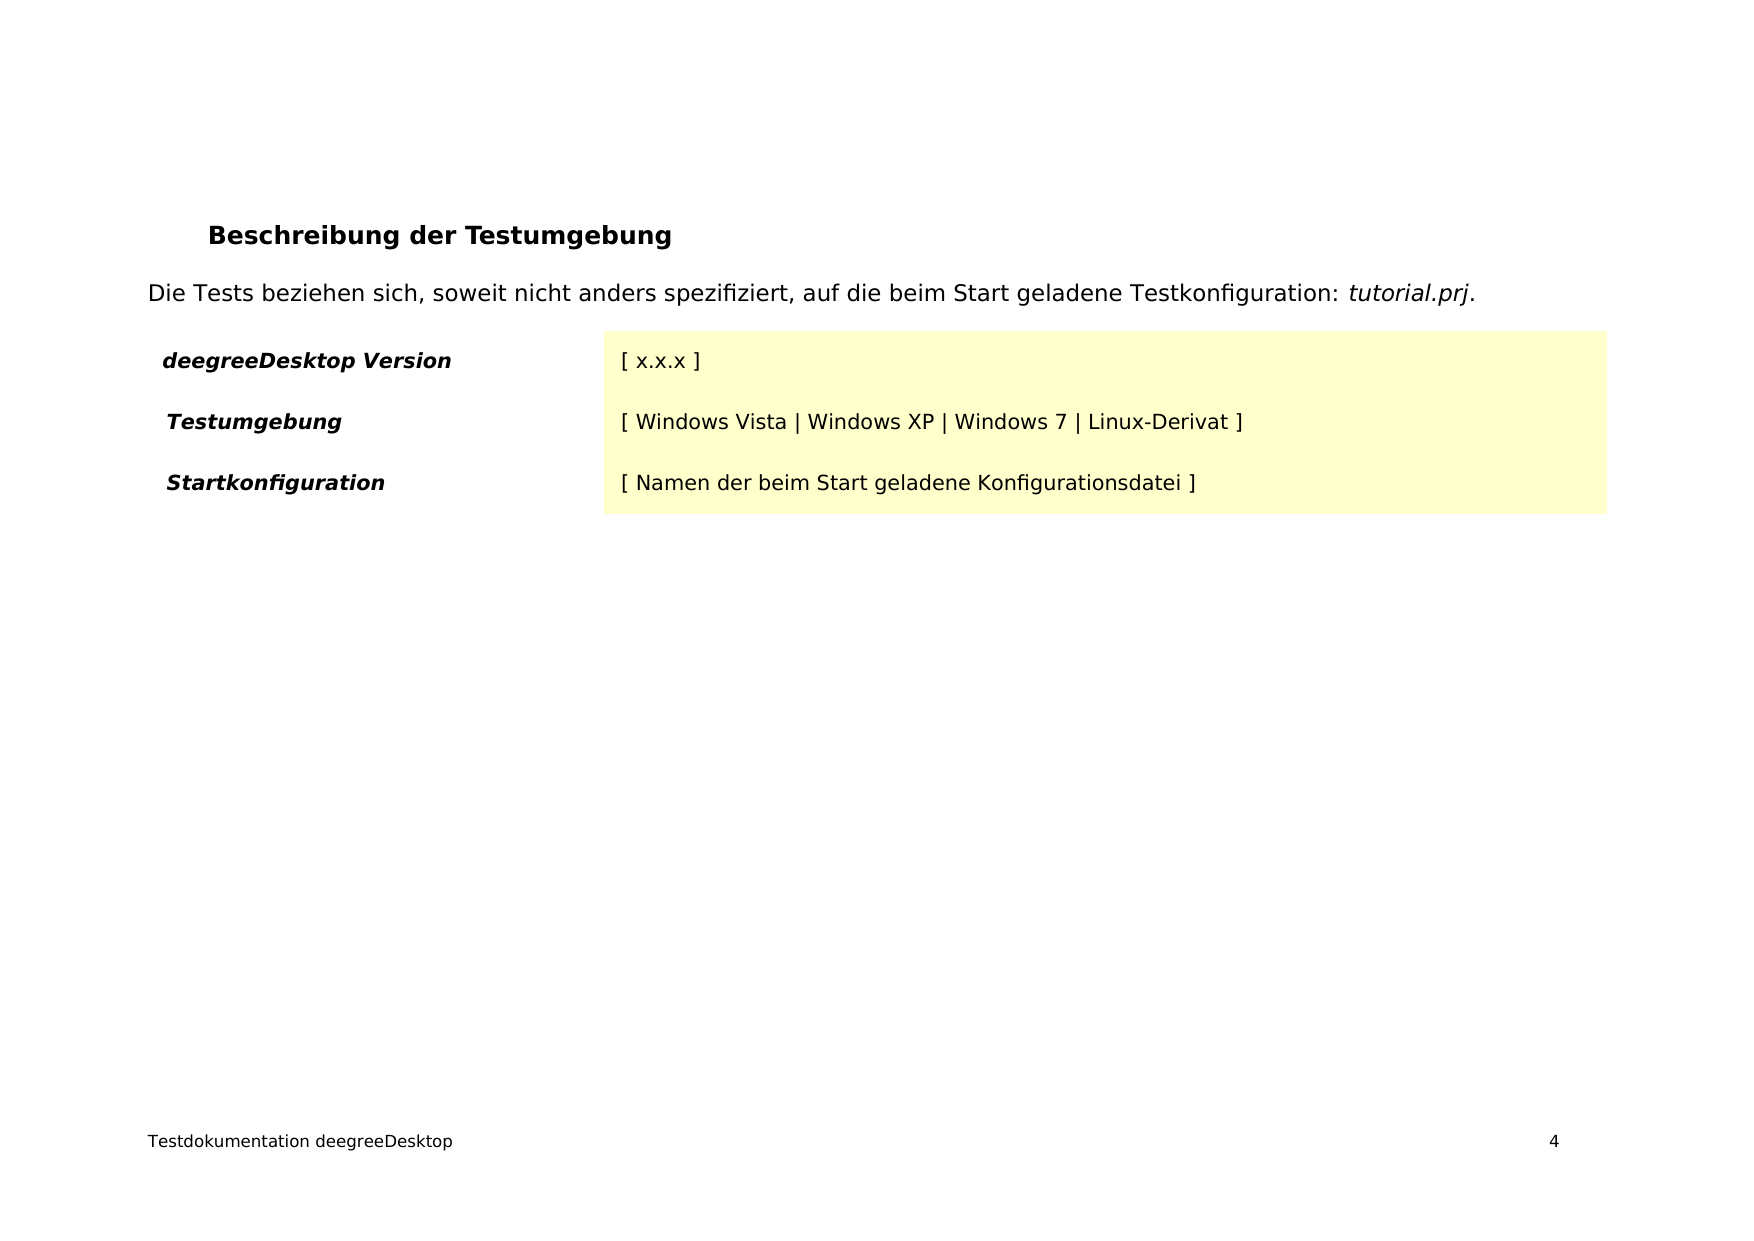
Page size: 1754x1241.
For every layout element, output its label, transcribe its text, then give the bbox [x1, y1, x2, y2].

table_cell [ Namen der beim Start geladene Konfigurationsdatei ] [604, 453, 1607, 514]
table_header deegreeDesktop Version [148, 331, 604, 392]
table_cell [ Windows Vista | Windows XP | Windows 7 | Linux-Derivat ] [604, 392, 1607, 453]
table_cell Testumgebung [148, 392, 604, 453]
table_cell Startkonfiguration [148, 453, 604, 514]
text Die Tests beziehen sich, soweit nicht anders spezifiziert, auf die beim Start geladene Testkonfiguration: tutorial.prj. [148, 281, 1606, 307]
table_header [ x.x.x ] [604, 331, 1607, 392]
subtitle Beschreibung der Testumgebung [148, 221, 1606, 251]
